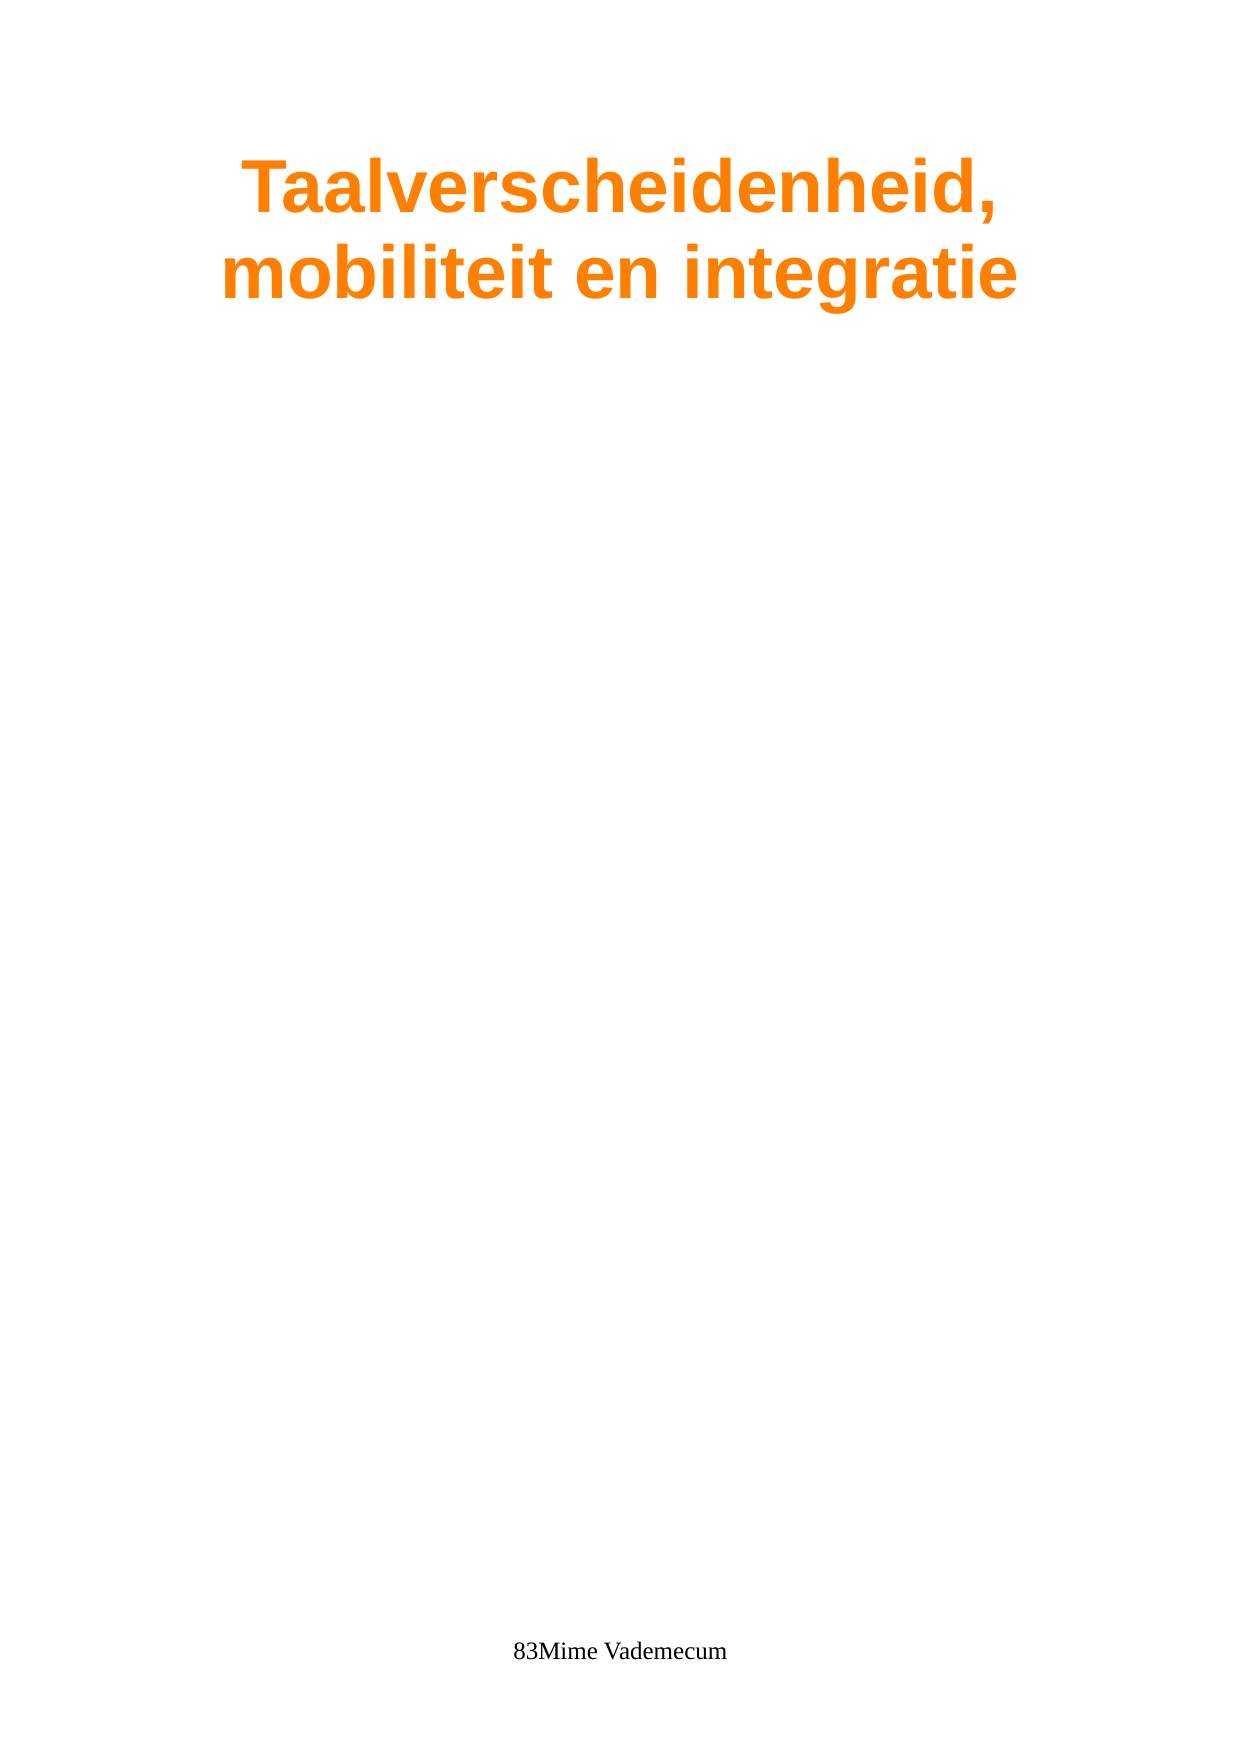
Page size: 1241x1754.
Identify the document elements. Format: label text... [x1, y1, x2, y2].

title Taalverscheidenheid, mobiliteit en integratie [88, 142, 1152, 315]
